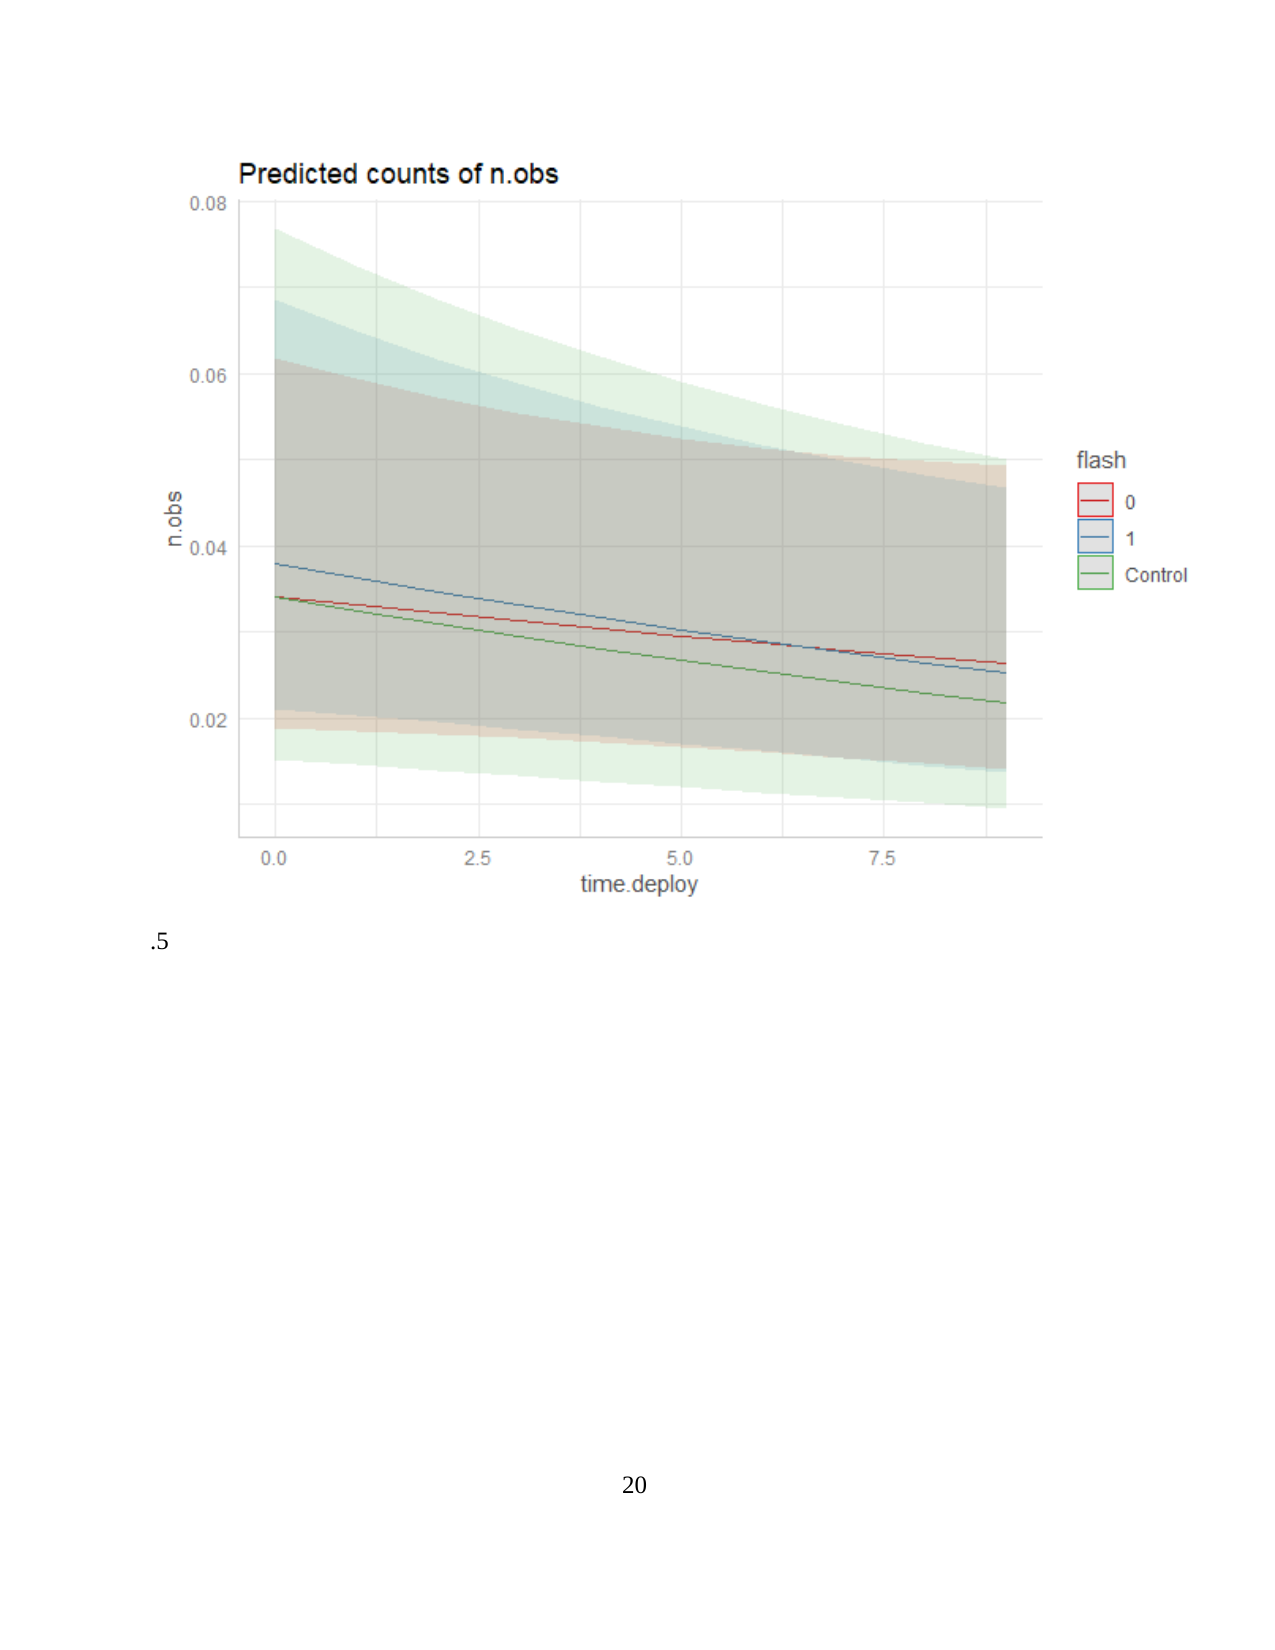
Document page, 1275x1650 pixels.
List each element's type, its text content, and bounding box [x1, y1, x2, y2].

text .5 [150, 926, 1125, 954]
picture [150, 150, 1212, 908]
